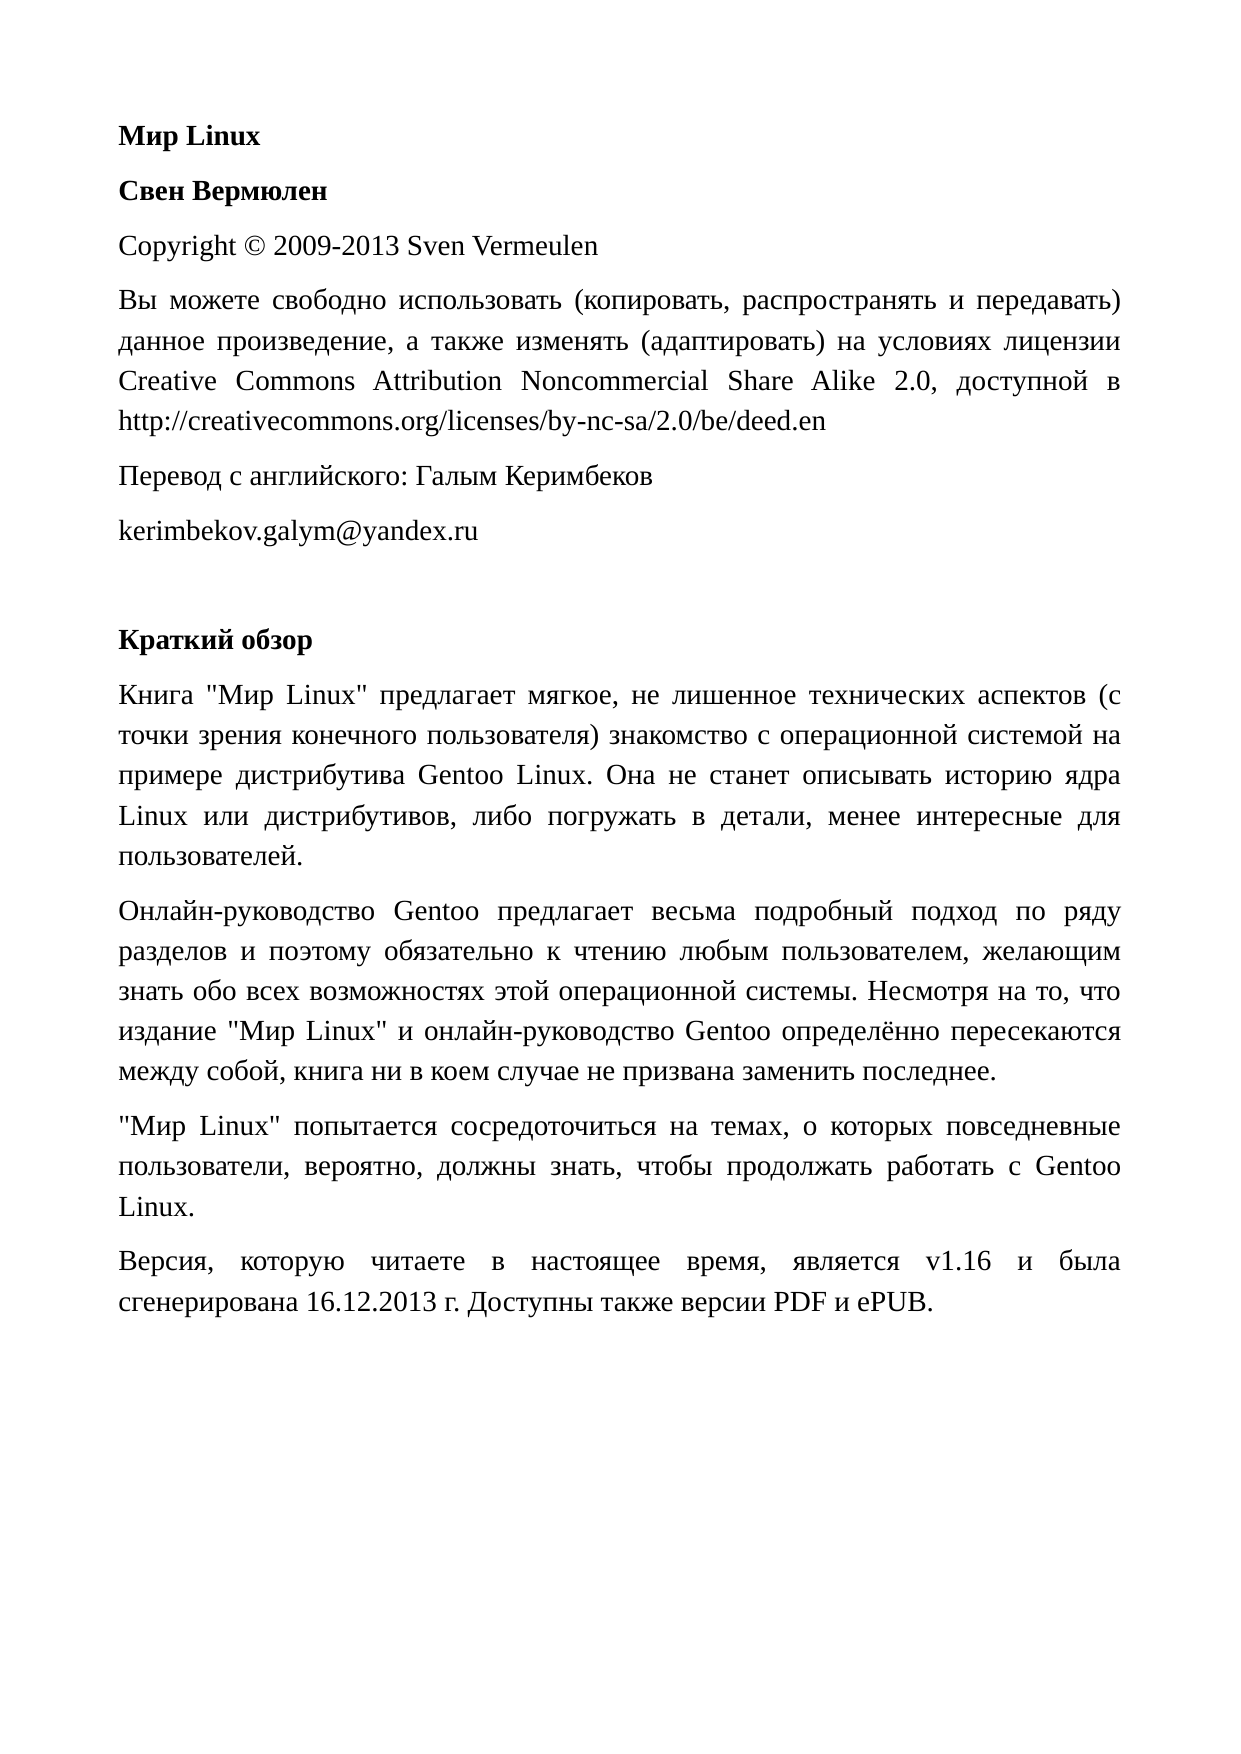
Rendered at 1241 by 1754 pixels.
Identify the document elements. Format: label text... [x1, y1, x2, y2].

text Книга "Мир Linux" предлагает мягкое, не лишенное технических аспектов (с точки зрения конечного пользователя) знакомство с операционной системой на примере дистрибутива Gentoo Linux. Она не станет описывать историю ядра Linux или дистрибутивов, либо погружать в детали, менее интересные для пользователей. [118, 677, 1122, 871]
text kerimbekov.galym@yandex.ru [118, 513, 1122, 546]
text Перевод с английского: Галым Керимбеков [118, 458, 1122, 491]
text Вы можете свободно использовать (копировать, распространять и передавать) данное произведение, а также изменять (адаптировать) на условиях лицензии Creative Commons Attribution Noncommercial Share Alike 2.0, доступной в http://creativecommons.org/licenses/by-nc-sa/2.0/be/deed.en [118, 282, 1122, 437]
text "Мир Linux" попытается сосредоточиться на темах, о которых повседневные пользователи, вероятно, должны знать, чтобы продолжать работать с Gentoo Linux. [118, 1108, 1122, 1222]
text Copyright © 2009-2013 Sven Vermeulen [118, 228, 1122, 261]
text Мир Linux [118, 118, 1122, 152]
text Онлайн-руководство Gentoo предлагает весьма подробный подход по ряду разделов и поэтому обязательно к чтению любым пользователем, желающим знать обо всех возможностях этой операционной системы. Несмотря на то, что издание "Мир Linux" и онлайн-руководство Gentoo определённо пересекаются между собой, книга ни в коем случае не призвана заменить последнее. [118, 893, 1122, 1087]
text Версия, которую читаете в настоящее время, является v1.16 и была сгенерирована 16.12.2013 г. Доступны также версии PDF и ePUB. [118, 1243, 1122, 1317]
text Краткий обзор [118, 622, 1122, 656]
text Свен Вермюлен [118, 173, 1122, 206]
